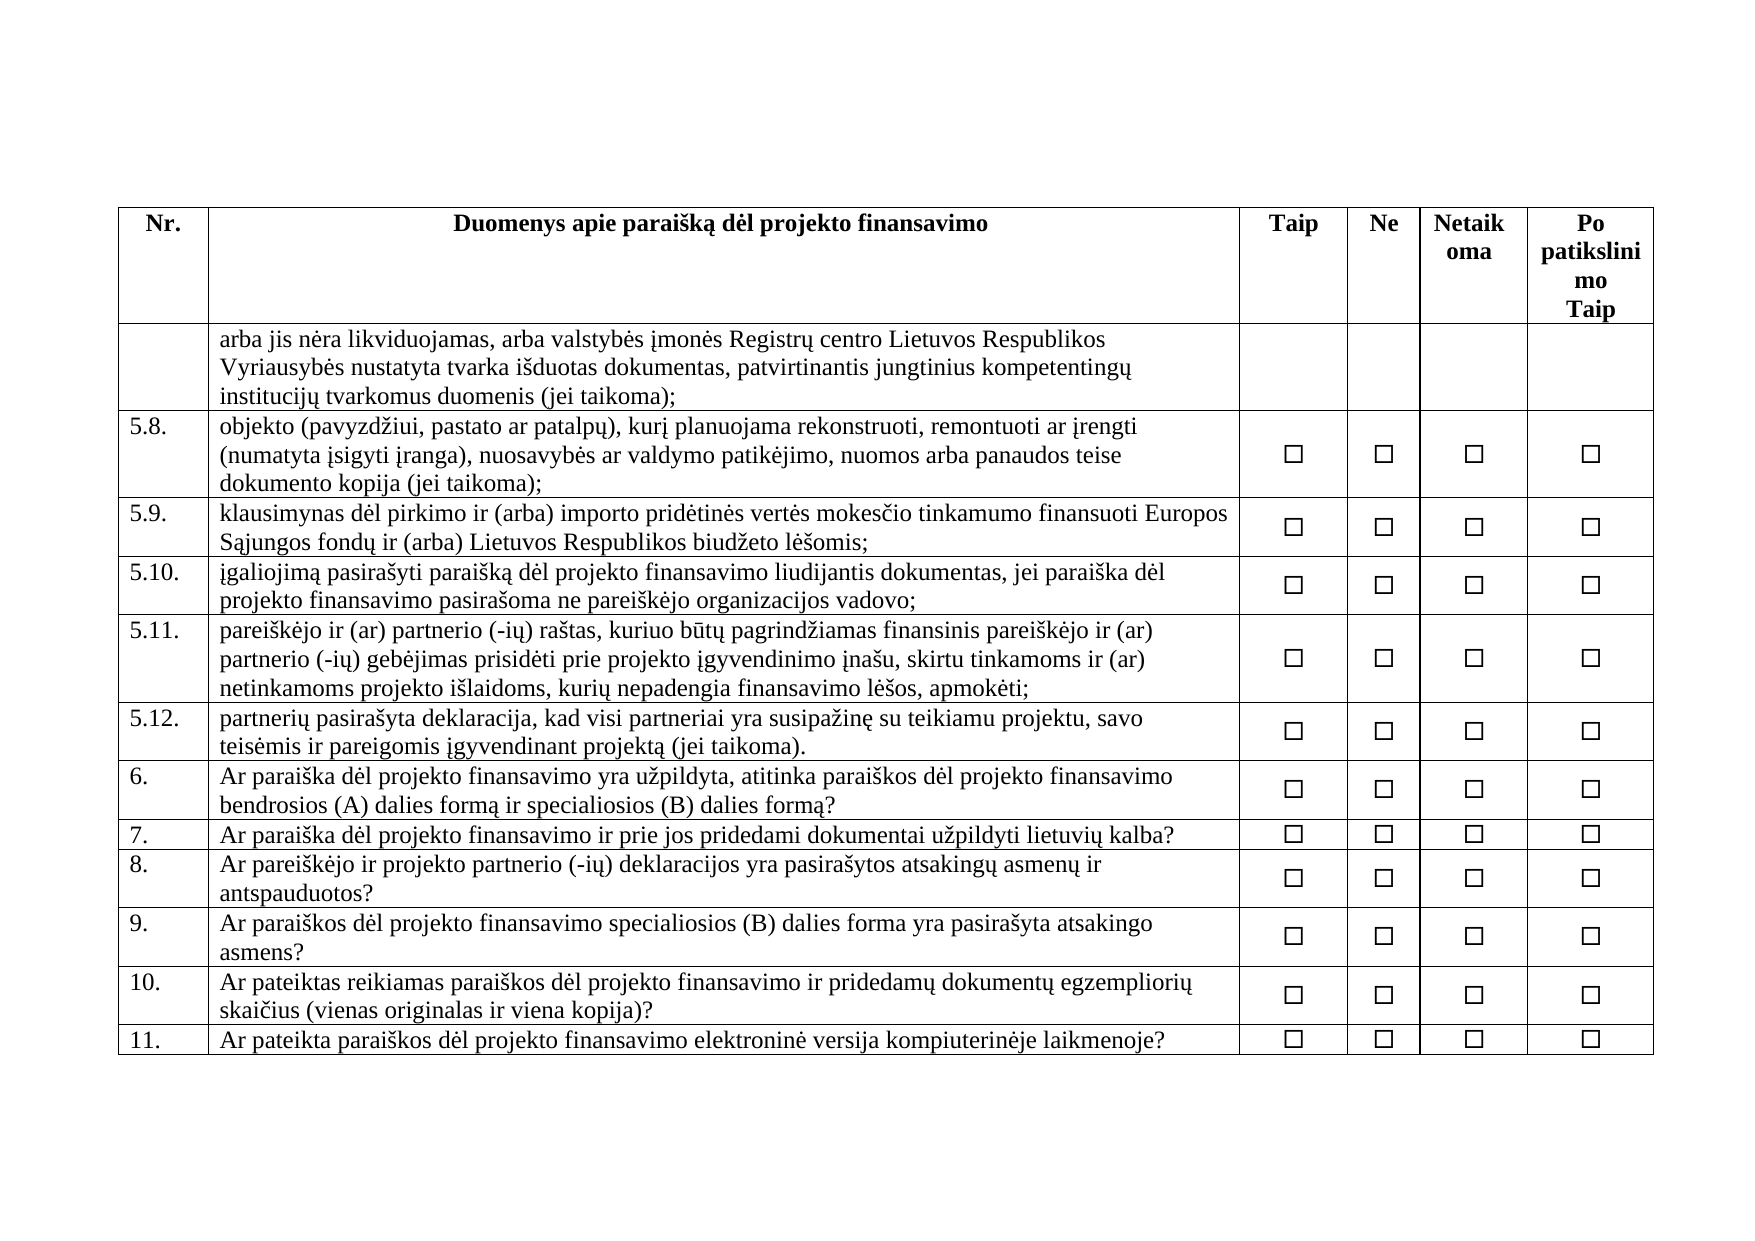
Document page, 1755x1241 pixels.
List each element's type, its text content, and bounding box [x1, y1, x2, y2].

table_cell [] [1348, 1025, 1419, 1054]
table_cell 5.8. [119, 411, 208, 497]
table_cell Ar paraiška dėl projekto finansavimo yra užpildyta, atitinka paraiškos dėl projekto finansavimo bendrosios (A) dalies formą ir specialiosios (B) dalies formą? [209, 761, 1239, 819]
table_cell [] [1528, 908, 1653, 966]
table_header Ne [1348, 208, 1419, 323]
table_cell [] [1528, 324, 1653, 410]
table_cell įgaliojimą pasirašyti paraišką dėl projekto finansavimo liudijantis dokumentas, jei paraiška dėl projekto finansavimo pasirašoma ne pareiškėjo organizacijos vadovo; [209, 557, 1239, 614]
table_cell [] [1348, 908, 1419, 966]
table_cell Ar pateikta paraiškos dėl projekto finansavimo elektroninė versija kompiuterinėje laikmenoje? [209, 1025, 1239, 1054]
table_cell [] [1528, 615, 1653, 702]
table_cell [] [1421, 850, 1527, 907]
table_cell pareiškėjo ir (ar) partnerio (-ių) raštas, kuriuo būtų pagrindžiamas finansinis pareiškėjo ir (ar) partnerio (-ių) gebėjimas prisidėti prie projekto įgyvendinimo įnašu, skirtu tinkamoms ir (ar) netinkamoms projekto išlaidoms, kurių nepadengia finansavimo lėšos, apmokėti; [209, 615, 1239, 702]
table_cell [] [1421, 703, 1527, 760]
table_cell Ar pateiktas reikiamas paraiškos dėl projekto finansavimo ir pridedamų dokumentų egzempliorių skaičius (vienas originalas ir viena kopija)? [209, 967, 1239, 1024]
table_cell [] [1240, 703, 1347, 760]
table_cell 5.9. [119, 498, 208, 556]
table_cell [] [1240, 967, 1347, 1024]
table_cell [] [1348, 820, 1419, 848]
table_cell Ar paraiška dėl projekto finansavimo ir prie jos pridedami dokumentai užpildyti lietuvių kalba? [209, 820, 1239, 848]
table_cell 5.12. [119, 703, 208, 760]
table_header Taip [1240, 208, 1347, 323]
table_cell Ar paraiškos dėl projekto finansavimo specialiosios (B) dalies forma yra pasirašyta atsakingo asmens? [209, 908, 1239, 966]
table_cell 6. [119, 761, 208, 819]
table_cell [] [1528, 411, 1653, 497]
table_cell [] [1528, 703, 1653, 760]
table_cell [] [1348, 324, 1419, 410]
table_header Nr. [119, 208, 208, 323]
table_cell [] [1240, 411, 1347, 497]
table_cell 7. [119, 820, 208, 848]
table_cell 8. [119, 850, 208, 907]
table_cell [] [1240, 820, 1347, 848]
table_cell [] [1421, 1025, 1527, 1054]
table_cell [] [1421, 967, 1527, 1024]
table_cell [] [1348, 703, 1419, 760]
table_cell arba jis nėra likviduojamas, arba valstybės įmonės Registrų centro Lietuvos Respublikos Vyriausybės nustatyta tvarka išduotas dokumentas, patvirtinantis jungtinius kompetentingų institucijų tvarkomus duomenis (jei taikoma); [209, 324, 1239, 410]
table_cell [] [1528, 1025, 1653, 1054]
table_cell [] [1240, 908, 1347, 966]
table_cell 5.11. [119, 615, 208, 702]
table_cell 9. [119, 908, 208, 966]
table_cell objekto (pavyzdžiui, pastato ar patalpų), kurį planuojama rekonstruoti, remontuoti ar įrengti (numatyta įsigyti įranga), nuosavybės ar valdymo patikėjimo, nuomos arba panaudos teise dokumento kopija (jei taikoma); [209, 411, 1239, 497]
table_cell 5.10. [119, 557, 208, 614]
table_cell [] [1240, 761, 1347, 819]
table_cell [] [1240, 557, 1347, 614]
table_cell partnerių pasirašyta deklaracija, kad visi partneriai yra susipažinę su teikiamu projektu, savo teisėmis ir pareigomis įgyvendinant projektą (jei taikoma). [209, 703, 1239, 760]
table_cell [] [1421, 615, 1527, 702]
table_cell 10. [119, 967, 208, 1024]
table_header Netaikoma [1421, 208, 1527, 323]
table_cell [] [1528, 820, 1653, 848]
table_cell [] [1348, 615, 1419, 702]
table_cell [] [1421, 411, 1527, 497]
table_cell [] [1348, 498, 1419, 556]
table_cell [] [1240, 1025, 1347, 1054]
table_cell [] [1240, 615, 1347, 702]
table_cell [] [1528, 557, 1653, 614]
table_cell [] [1421, 820, 1527, 848]
table_cell [] [1348, 967, 1419, 1024]
table_cell klausimynas dėl pirkimo ir (arba) importo pridėtinės vertės mokesčio tinkamumo finansuoti Europos Sąjungos fondų ir (arba) Lietuvos Respublikos biudžeto lėšomis; [209, 498, 1239, 556]
table_cell [] [1528, 761, 1653, 819]
table_cell [] [1240, 498, 1347, 556]
table_cell [119, 324, 208, 410]
table_cell [] [1421, 324, 1527, 410]
table_cell Ar pareiškėjo ir projekto partnerio (-ių) deklaracijos yra pasirašytos atsakingų asmenų ir antspauduotos? [209, 850, 1239, 907]
table_cell [] [1348, 411, 1419, 497]
table_cell [] [1348, 850, 1419, 907]
table_cell [] [1421, 557, 1527, 614]
table_header Po patikslinimo Taip [1528, 208, 1653, 323]
table_cell 11. [119, 1025, 208, 1054]
table_cell [] [1421, 761, 1527, 819]
table_cell [] [1240, 324, 1347, 410]
table_cell [] [1528, 498, 1653, 556]
table_header Duomenys apie paraišką dėl projekto finansavimo [209, 208, 1239, 323]
table_cell [] [1348, 557, 1419, 614]
table_cell [] [1240, 850, 1347, 907]
table_cell [] [1348, 761, 1419, 819]
table_cell [] [1528, 850, 1653, 907]
table_cell [] [1528, 967, 1653, 1024]
table_cell [] [1421, 498, 1527, 556]
table_cell [] [1421, 908, 1527, 966]
